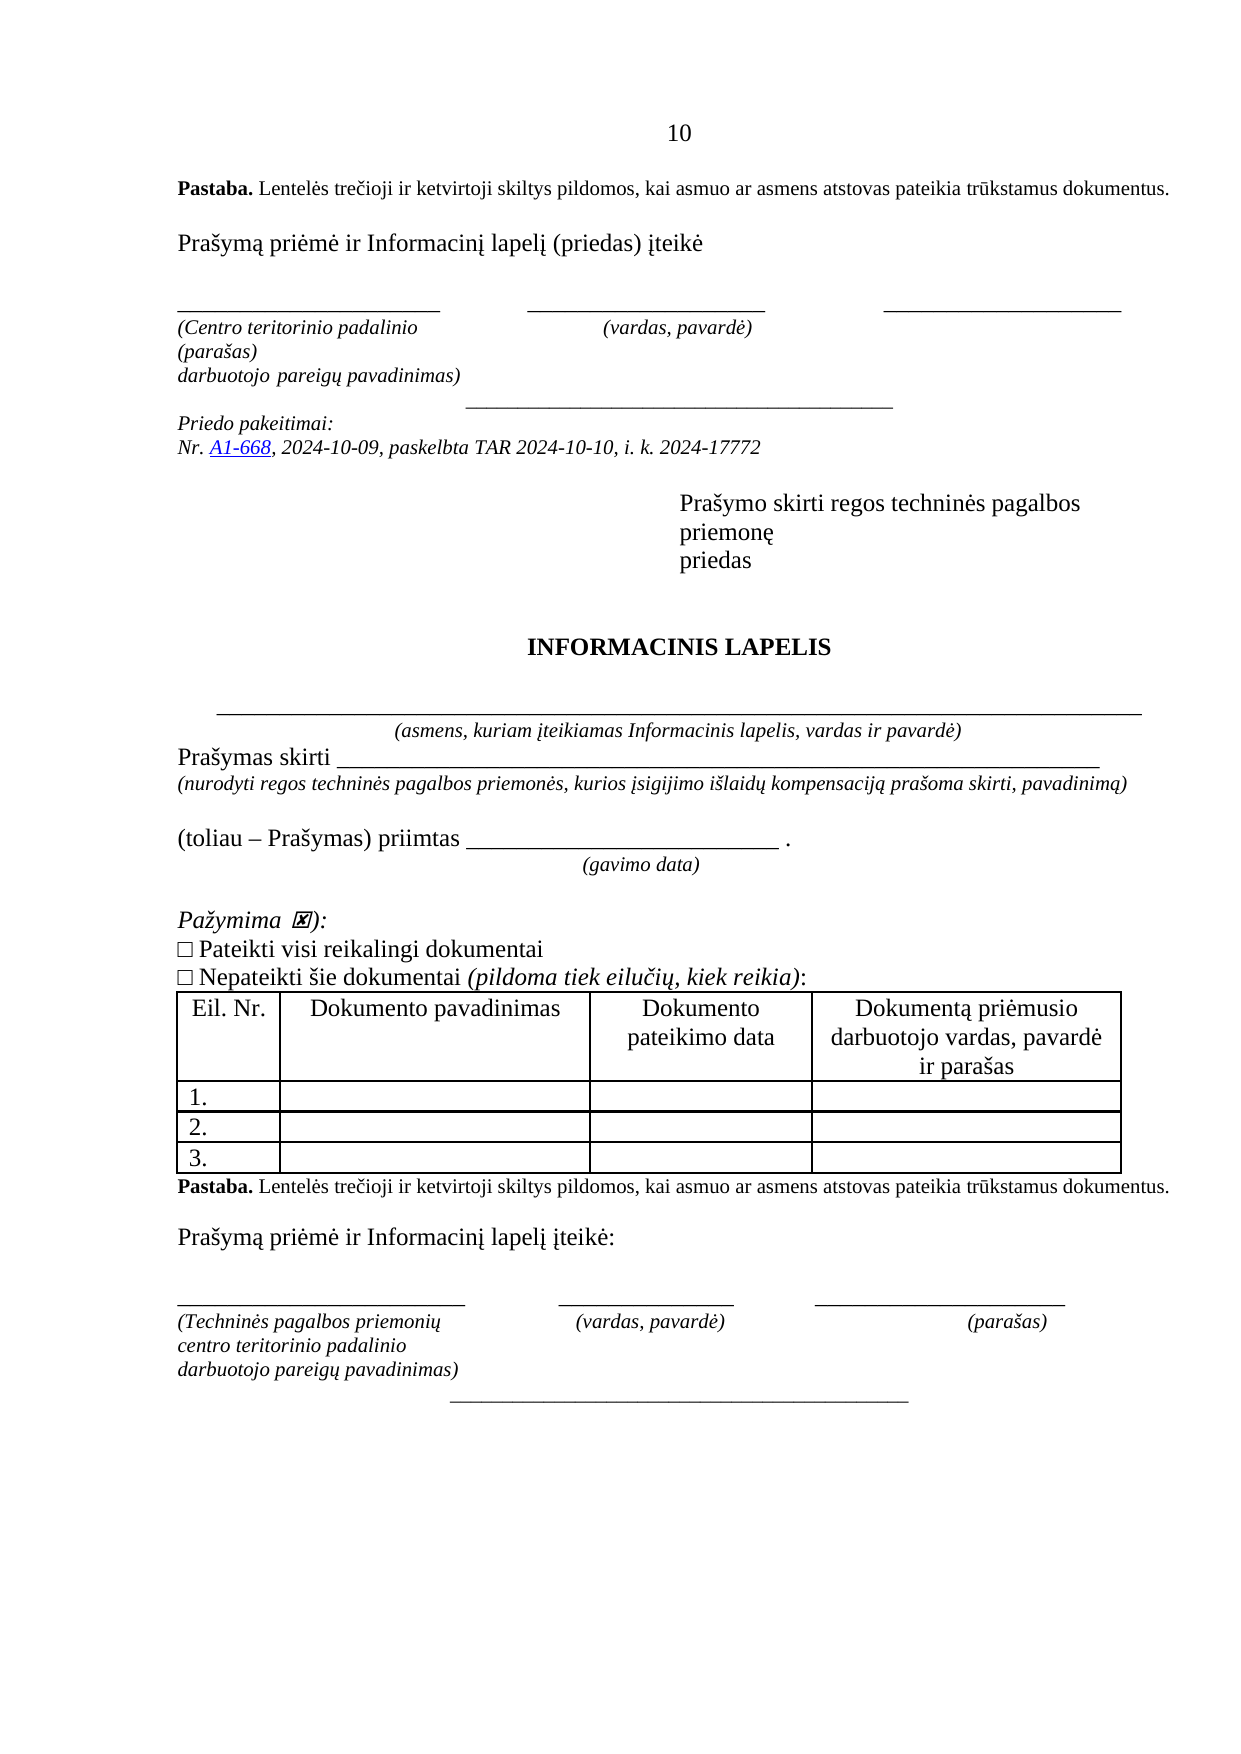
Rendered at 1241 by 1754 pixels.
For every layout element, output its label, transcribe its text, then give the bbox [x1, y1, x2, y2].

text darbuotojo pareigų pavadinimas) [177, 1357, 1181, 1381]
text (nurodyti regos techninės pagalbos priemonės, kurios įsigijimo išlaidų kompensaciją prašoma skirti, pavadinimą) [177, 771, 1181, 795]
text __________________________________________________________________________ [177, 689, 1181, 718]
table_header Dokumento pateikimo data [591, 993, 811, 1079]
text (gavimo data) [177, 852, 1181, 876]
text Prašymą priėmė ir Informacinį lapelį (priedas) įteikė [177, 228, 1181, 257]
table_cell [591, 1082, 811, 1110]
table_cell 3. [178, 1143, 279, 1172]
table_cell [281, 1113, 589, 1141]
text darbuotojo pareigų pavadinimas) [177, 363, 1181, 387]
text priedas [177, 545, 1181, 574]
table_cell [591, 1143, 811, 1172]
text Prašymas skirti _____________________________________________________________ [177, 742, 1181, 771]
text _____________________ ___________________ ___________________ [177, 286, 1181, 315]
table_header Dokumento pavadinimas [281, 993, 589, 1079]
table_header Eil. Nr. [178, 993, 279, 1079]
table_cell [813, 1082, 1120, 1110]
table_cell [813, 1143, 1120, 1172]
table_cell [281, 1082, 589, 1110]
text INFORMACINIS LAPELIS [177, 632, 1181, 660]
table_cell 1. [178, 1082, 279, 1110]
text _______________________ ______________ ____________________ [177, 1280, 1181, 1308]
text Nr. A1-668, 2024-10-09, paskelbta TAR 2024-10-10, i. k. 2024-17772 [177, 435, 1181, 459]
table_cell [813, 1113, 1120, 1141]
text (asmens, kuriam įteikiamas Informacinis lapelis, vardas ir pavardė) [177, 718, 1181, 742]
text (Centro teritorinio padalinio (vardas, pavardė) (parašas) [177, 315, 1181, 363]
text (toliau – Prašymas) priimtas _________________________ . [177, 823, 1181, 852]
text Prašymą priėmė ir Informacinį lapelį įteikė: [177, 1222, 1181, 1251]
text Priedo pakeitimai: [177, 411, 1181, 435]
text _________________________________________ [177, 387, 1181, 411]
text (Techninės pagalbos priemonių (vardas, pavardė) (parašas) [177, 1308, 1181, 1333]
table_cell 2. [178, 1113, 279, 1141]
text □ Nepateikti šie dokumentai (pildoma tiek eilučių, kiek reikia): [177, 962, 1181, 991]
text priemonę [177, 517, 1181, 545]
text Pastaba. Lentelės trečioji ir ketvirtoji skiltys pildomos, kai asmuo ar asmens atstovas pateikia trūkstamus dokumentus. [177, 1174, 1181, 1198]
text Pastaba. Lentelės trečioji ir ketvirtoji skiltys pildomos, kai asmuo ar asmens atstovas pateikia trūkstamus dokumentus. [177, 176, 1181, 200]
text Pažymima ): [177, 905, 1181, 934]
table_header Dokumentą priėmusio darbuotojo vardas, pavardė ir parašas [813, 993, 1120, 1079]
table_cell [591, 1113, 811, 1141]
text ____________________________________________ [177, 1381, 1181, 1405]
text Prašymo skirti regos techninės pagalbos [544, 488, 1181, 517]
text centro teritorinio padalinio [177, 1333, 1181, 1357]
table_cell [281, 1143, 589, 1172]
text □ Pateikti visi reikalingi dokumentai [177, 934, 1181, 962]
